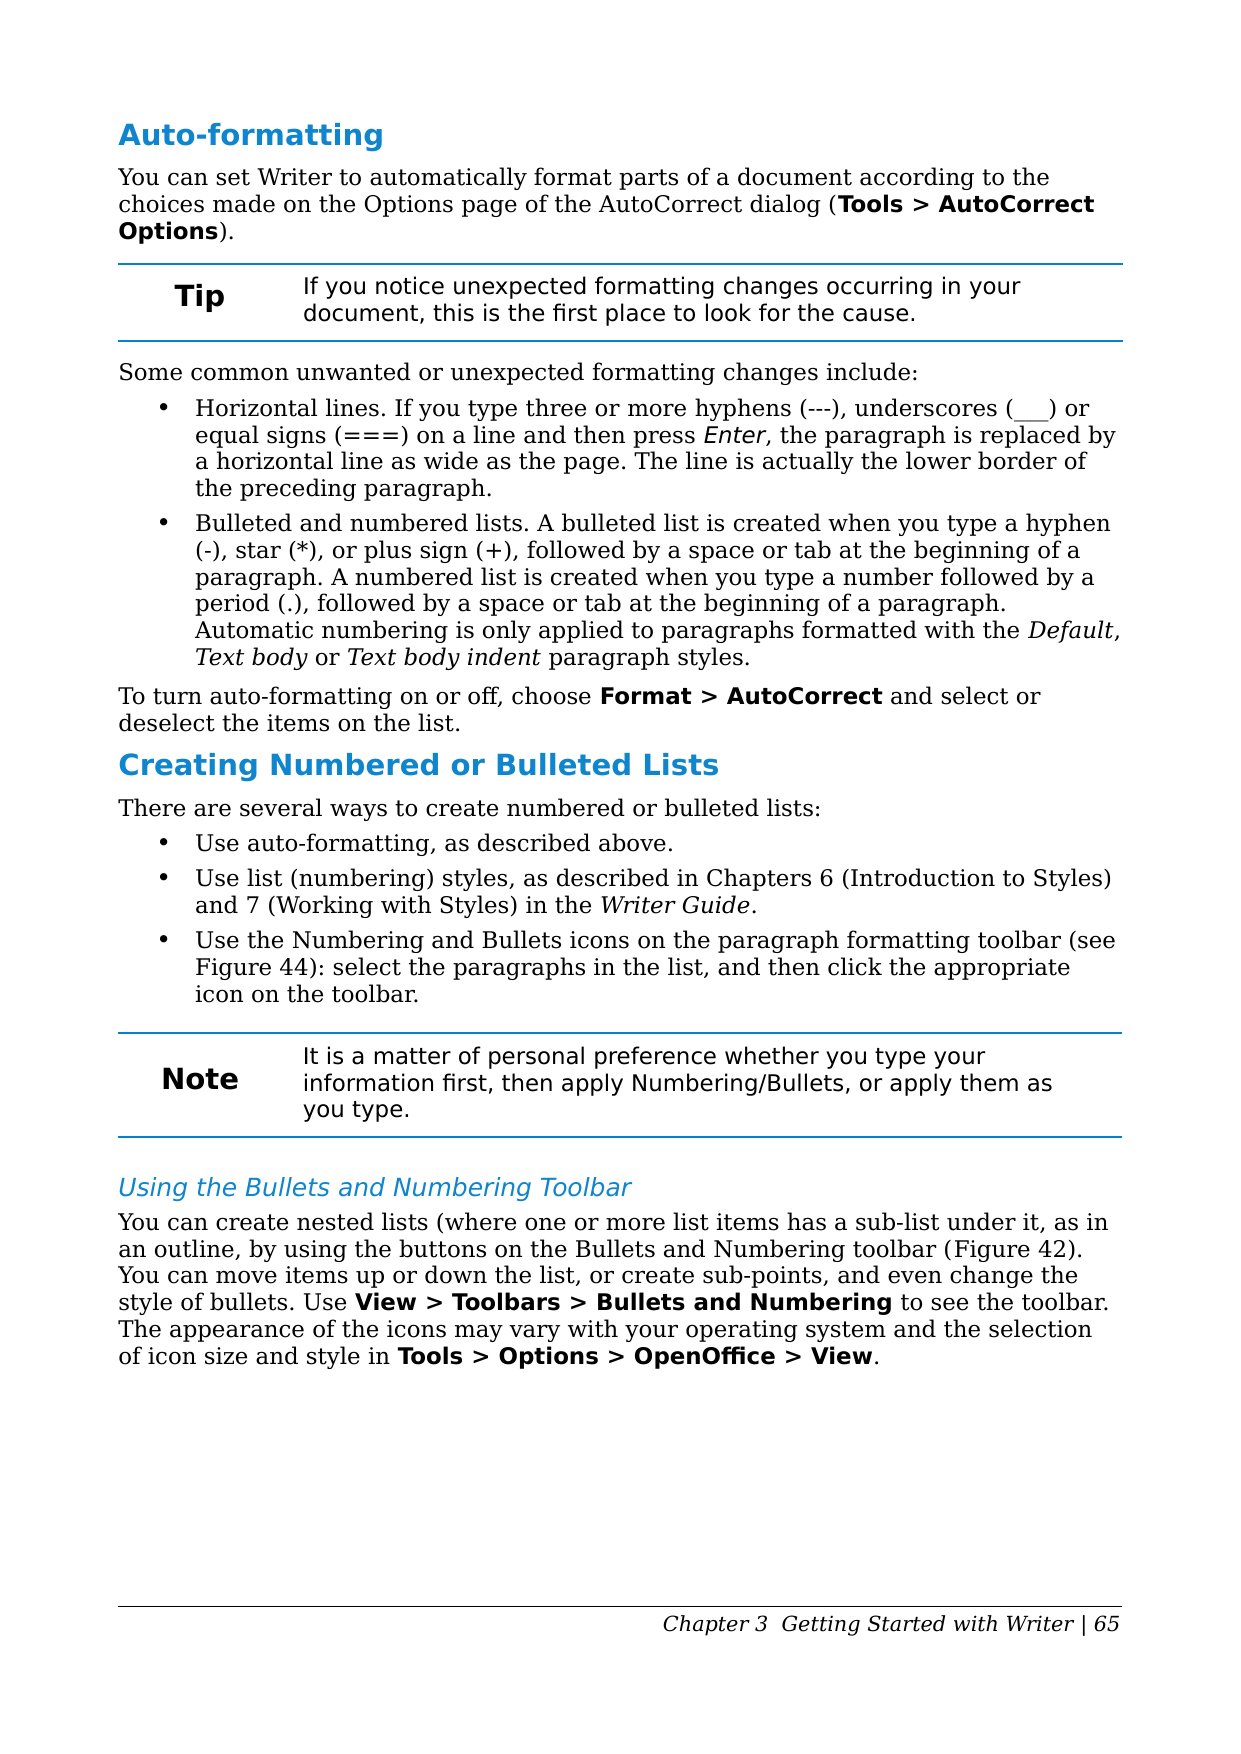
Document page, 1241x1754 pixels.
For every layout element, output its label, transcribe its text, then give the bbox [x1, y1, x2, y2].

list Horizontal lines. If you type three or more hyphens (---), underscores (___) or equal signs (===) on a line and then press Enter, the paragraph is replaced by a horizontal line as wide as the page. The line is actually the lower border of the preceding paragraph. [156, 393, 1122, 502]
list Use the Numbering and Bullets icons on the paragraph formatting toolbar (see Figure 10): select the paragraphs in the list, and then click the appropriate icon on the toolbar. [156, 925, 1122, 1008]
subtitle Auto-formatting [118, 118, 1122, 152]
subtitle Using the Bullets and Numbering Toolbar [118, 1173, 1122, 1203]
table_header It is a matter of personal preference whether you type your information first, then apply Numbering/Bullets, or apply them as you type. [281, 1034, 1122, 1136]
list Use auto-formatting, as described above. [156, 828, 1122, 857]
text The appearance of the icons may vary with your operating system and the selection of icon size and style in Tools > Options > OpenOffice > View. [118, 1316, 1122, 1370]
table_header Note [118, 1034, 281, 1136]
text You can create nested lists (where one or more list items has a sub-list under it, as in an outline, by using the buttons on the Bullets and Numbering toolbar (Figure 8). You can move items up or down the list, or create sub-points, and even change the style of bullets. Use View > Toolbars > Bullets and Numbering to see the toolbar. [118, 1209, 1122, 1316]
subtitle Creating Numbered or Bulleted Lists [118, 748, 1122, 782]
text You can set Writer to automatically format parts of a document according to the choices made on the Options page of the AutoCorrect dialog (Tools > AutoCorrect Options). [118, 164, 1122, 245]
table_header Tip [118, 265, 281, 340]
list Some common unwanted or unexpected formatting changes include: [118, 359, 1122, 386]
list There are several ways to create numbered or bulleted lists: [118, 795, 1122, 821]
text To turn auto-formatting on or off, choose Format > AutoCorrect and select or deselect the items on the list. [118, 683, 1122, 737]
list Use list (numbering) styles, as described in Chapters 6 (Introduction to Styles) and 7 (Working with Styles) in the Writer Guide. [156, 863, 1122, 919]
list Bulleted and numbered lists. A bulleted list is created when you type a hyphen (-), star (*), or plus sign (+), followed by a space or tab at the beginning of a paragraph. A numbered list is created when you type a number followed by a period (.), followed by a space or tab at the beginning of a paragraph. Automatic numbering is only applied to paragraphs formatted with the Default, Text body or Text body indent paragraph styles. [156, 508, 1122, 671]
table_header If you notice unexpected formatting changes occurring in your document, this is the first place to look for the cause. [281, 265, 1122, 340]
